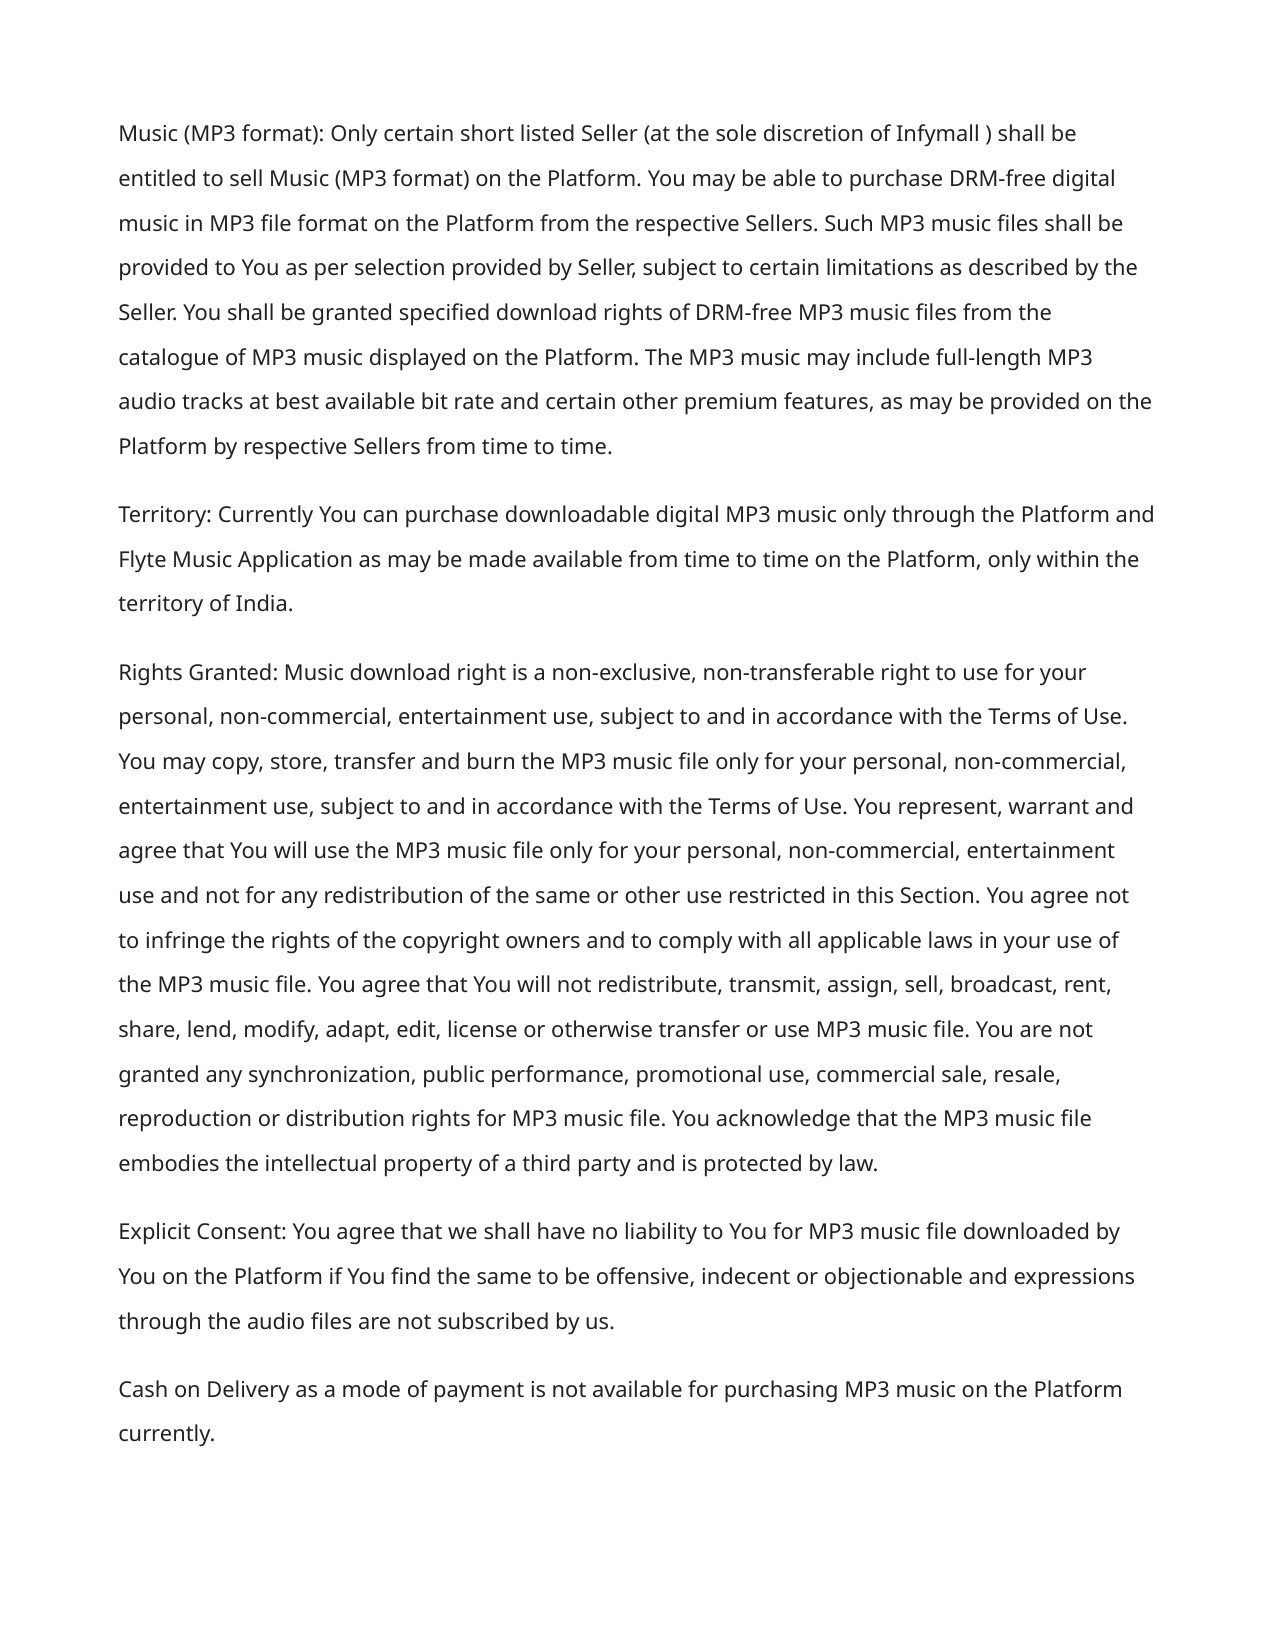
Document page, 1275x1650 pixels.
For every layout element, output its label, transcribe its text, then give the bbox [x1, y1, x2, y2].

text Explicit Consent: You agree that we shall have no liability to You for MP3 music file downloaded by You on the Platform if You find the same to be offensive, indecent or objectionable and expressions through the audio files are not subscribed by us. [118, 1216, 1157, 1335]
text Cash on Delivery as a mode of payment is not available for purchasing MP3 music on the Platform currently. [118, 1374, 1157, 1448]
text Rights Granted: Music download right is a non-exclusive, non-transferable right to use for your personal, non-commercial, entertainment use, subject to and in accordance with the Terms of Use. You may copy, store, transfer and burn the MP3 music file only for your personal, non-commercial, entertainment use, subject to and in accordance with the Terms of Use. You represent, warrant and agree that You will use the MP3 music file only for your personal, non-commercial, entertainment use and not for any redistribution of the same or other use restricted in this Section. You agree not to infringe the rights of the copyright owners and to comply with all applicable laws in your use of the MP3 music file. You agree that You will not redistribute, transmit, assign, sell, broadcast, rent, share, lend, modify, adapt, edit, license or otherwise transfer or use MP3 music file. You are not granted any synchronization, public performance, promotional use, commercial sale, resale, reproduction or distribution rights for MP3 music file. You acknowledge that the MP3 music file embodies the intellectual property of a third party and is protected by law. [118, 657, 1157, 1178]
text Music (MP3 format): Only certain short listed Seller (at the sole discretion of Infymall ) shall be entitled to sell Music (MP3 format) on the Platform. You may be able to purchase DRM-free digital music in MP3 file format on the Platform from the respective Sellers. Such MP3 music files shall be provided to You as per selection provided by Seller, subject to certain limitations as described by the Seller. You shall be granted specified download rights of DRM-free MP3 music files from the catalogue of MP3 music displayed on the Platform. The MP3 music may include full-length MP3 audio tracks at best available bit rate and certain other premium features, as may be provided on the Platform by respective Sellers from time to time. [118, 118, 1157, 461]
text Territory: Currently You can purchase downloadable digital MP3 music only through the Platform and Flyte Music Application as may be made available from time to time on the Platform, only within the territory of India. [118, 499, 1157, 618]
